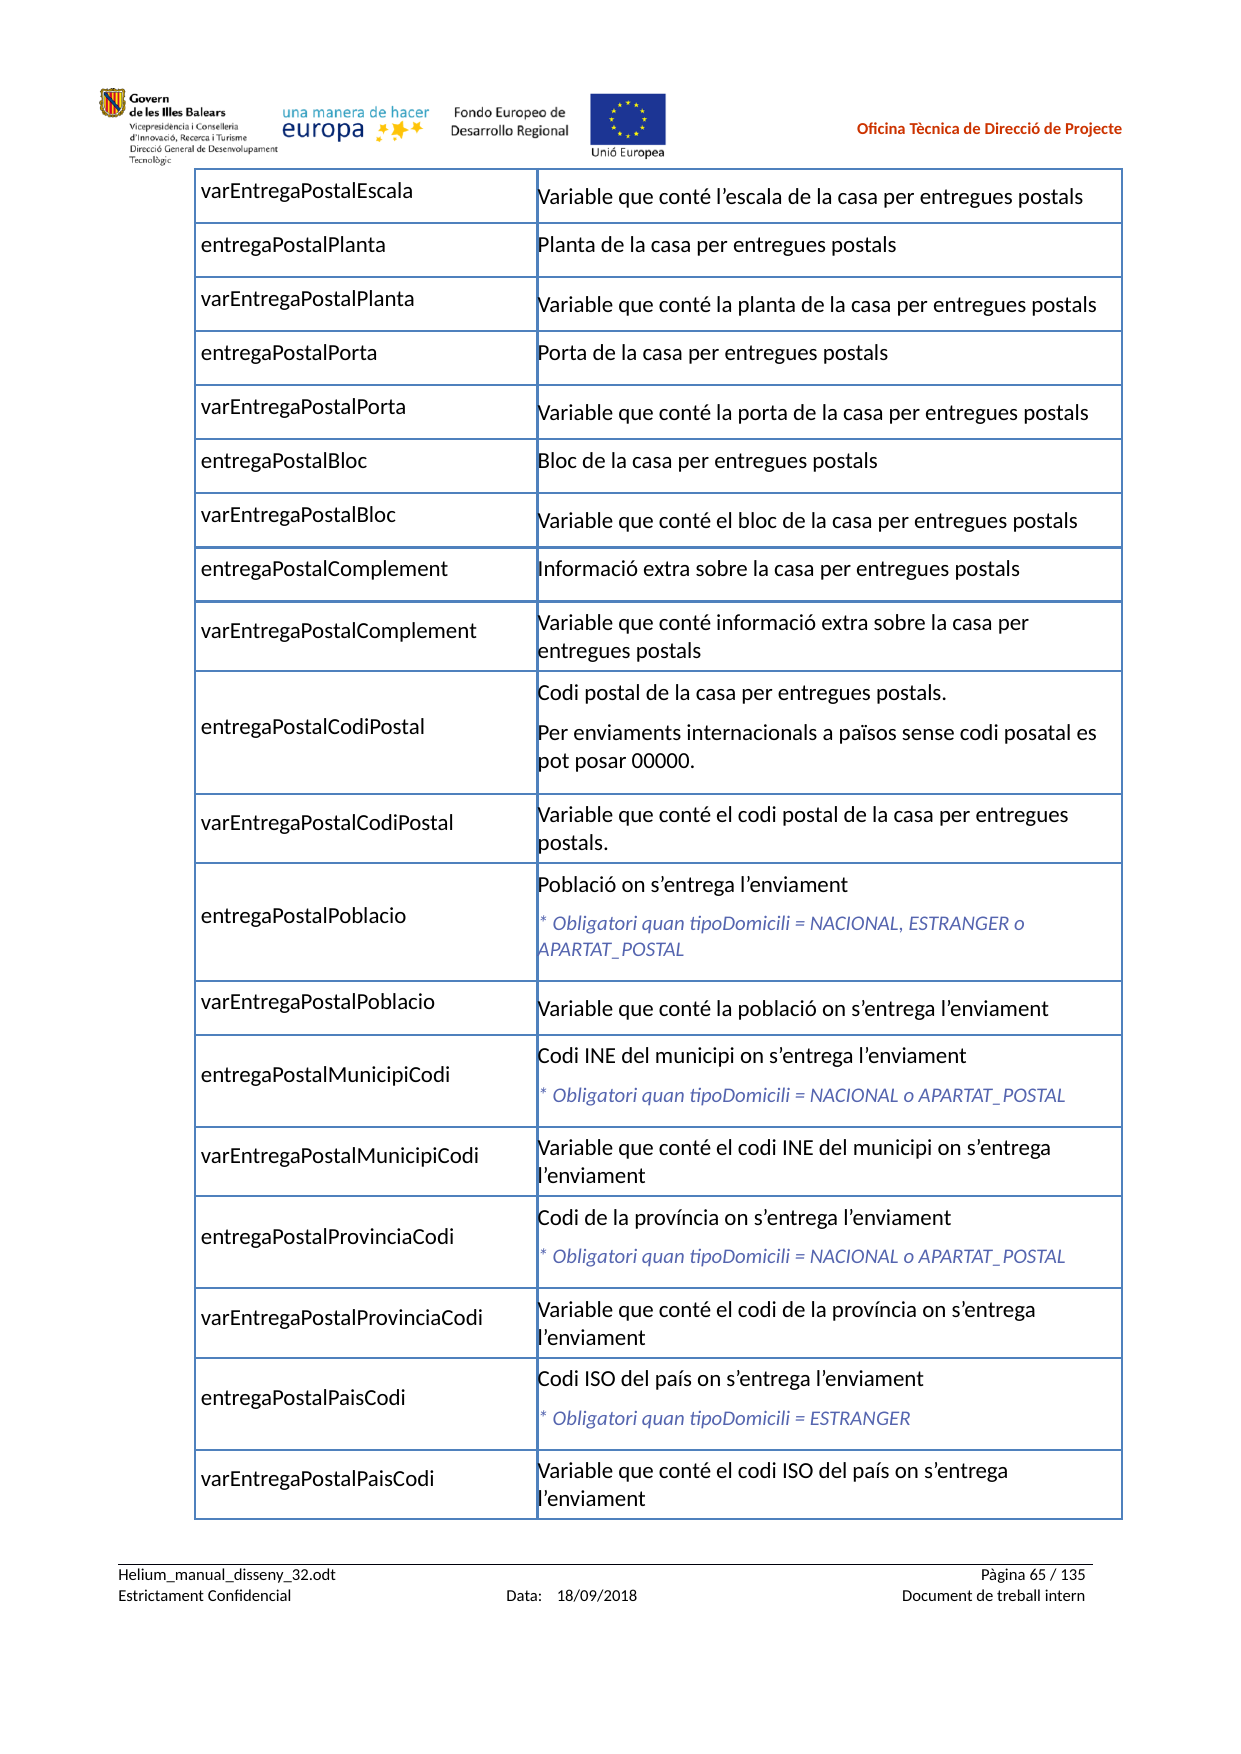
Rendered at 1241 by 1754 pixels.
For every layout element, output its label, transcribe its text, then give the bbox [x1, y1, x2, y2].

table_cell varEntregaPostalPaisCodi [196, 1451, 536, 1518]
table_cell entregaPostalPoblacio [196, 864, 536, 979]
table_cell varEntregaPostalBloc [196, 494, 536, 546]
table_cell Codi INE del municipi on s’entrega l’enviament * Obligatori quan tipoDomicili = NACIONAL o APARTAT_POSTAL [539, 1036, 1121, 1126]
table_cell varEntregaPostalPoblacio [196, 982, 536, 1034]
table_cell entregaPostalPlanta [196, 224, 536, 276]
table_cell entregaPostalBloc [196, 440, 536, 492]
table_cell Informació extra sobre la casa per entregues postals [539, 549, 1121, 600]
table_cell Porta de la casa per entregues postals [539, 332, 1121, 384]
table_cell varEntregaPostalEscala [196, 170, 536, 222]
table_cell entregaPostalMunicipiCodi [196, 1036, 536, 1126]
table_cell entregaPostalProvinciaCodi [196, 1197, 536, 1287]
table_cell Bloc de la casa per entregues postals [539, 440, 1121, 492]
table_cell entregaPostalPaisCodi [196, 1359, 536, 1449]
table_cell Variable que conté el codi ISO del país on s’entrega l’enviament [539, 1451, 1121, 1518]
table_cell Variable que conté el bloc de la casa per entregues postals [539, 494, 1121, 546]
table_cell varEntregaPostalProvinciaCodi [196, 1289, 536, 1357]
table_cell Variable que conté informació extra sobre la casa per entregues postals [539, 603, 1121, 670]
table_cell varEntregaPostalComplement [196, 603, 536, 670]
table_cell varEntregaPostalMunicipiCodi [196, 1128, 536, 1195]
table_cell Codi postal de la casa per entregues postals. Per enviaments internacionals a països sense codi posatal es pot posar 00000. [539, 672, 1121, 793]
table_cell Codi de la província on s’entrega l’enviament * Obligatori quan tipoDomicili = NACIONAL o APARTAT_POSTAL [539, 1197, 1121, 1287]
table_cell Variable que conté la porta de la casa per entregues postals [539, 386, 1121, 438]
table_cell Variable que conté el codi postal de la casa per entregues postals. [539, 795, 1121, 862]
table_cell Codi ISO del país on s’entrega l’enviament * Obligatori quan tipoDomicili = ESTRANGER [539, 1359, 1121, 1449]
table_cell entregaPostalCodiPostal [196, 672, 536, 793]
table_cell varEntregaPostalCodiPostal [196, 795, 536, 862]
table_cell entregaPostalComplement [196, 549, 536, 600]
table_cell varEntregaPostalPlanta [196, 278, 536, 330]
table_cell Variable que conté el codi de la província on s’entrega l’enviament [539, 1289, 1121, 1357]
table_cell Població on s’entrega l’enviament * Obligatori quan tipoDomicili = NACIONAL, ESTRANGER o APARTAT_POSTAL [539, 864, 1121, 979]
picture [99, 87, 668, 166]
table_cell Variable que conté la població on s’entrega l’enviament [539, 982, 1121, 1034]
table_cell Variable que conté el codi INE del municipi on s’entrega l’enviament [539, 1128, 1121, 1195]
table_cell varEntregaPostalPorta [196, 386, 536, 438]
table_cell Variable que conté la planta de la casa per entregues postals [539, 278, 1121, 330]
table_cell Variable que conté l’escala de la casa per entregues postals [539, 170, 1121, 222]
table_cell entregaPostalPorta [196, 332, 536, 384]
table_cell Planta de la casa per entregues postals [539, 224, 1121, 276]
